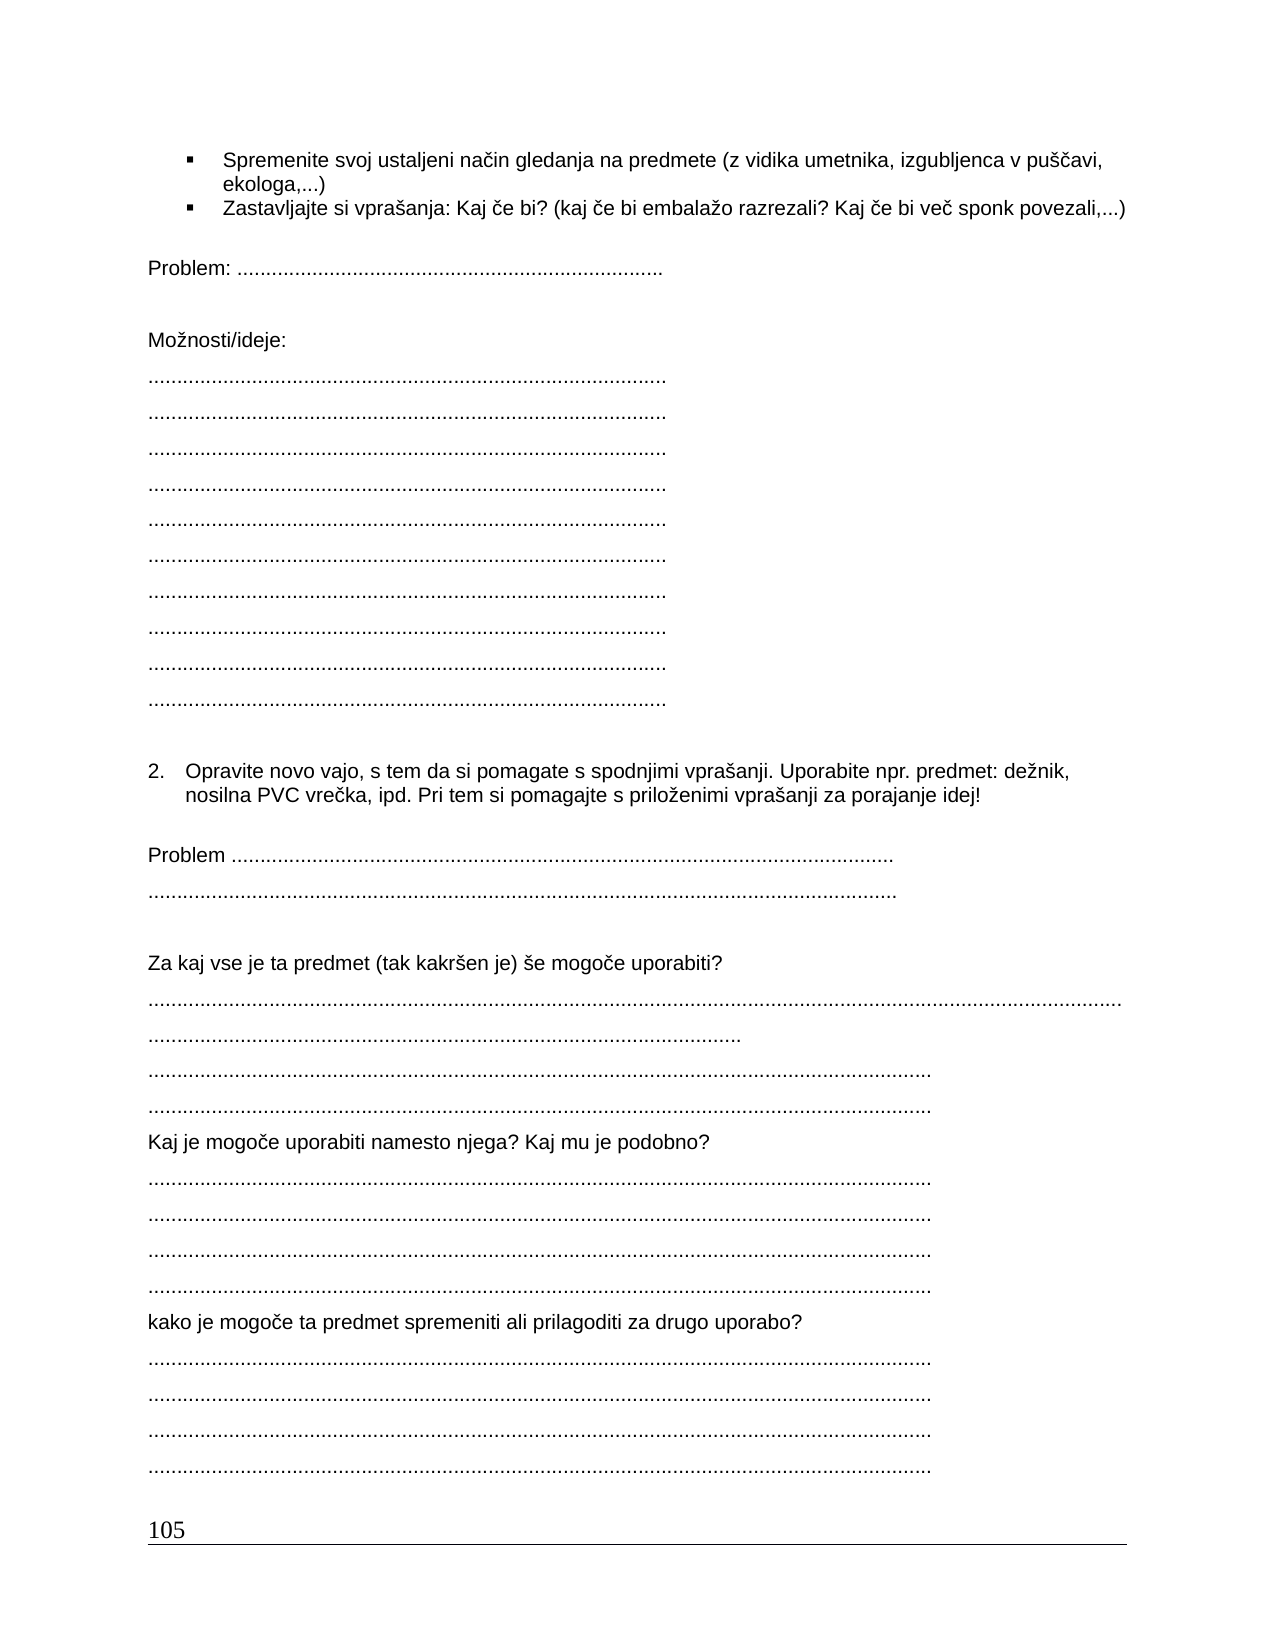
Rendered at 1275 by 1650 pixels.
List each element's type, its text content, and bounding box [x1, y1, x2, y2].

text ........................................................................................................................................ [148, 1094, 1127, 1118]
text ........................................................................................................................................ [148, 1454, 1127, 1478]
text ................................................................................................................................................................................................................................................................................ [148, 986, 1127, 1046]
text .......................................................................................... [148, 363, 1127, 387]
text kako je mogoče ta predmet spremeniti ali prilagoditi za drugo uporabo? [148, 1310, 1127, 1334]
text .......................................................................................... [148, 435, 1127, 459]
text ........................................................................................................................................ [148, 1058, 1127, 1082]
list Zastavljajte si vprašanja: Kaj če bi? (kaj če bi embalažo razrezali? Kaj če bi več sponk povezali,...) [185, 196, 1127, 220]
list Spremenite svoj ustaljeni način gledanja na predmete (z vidika umetnika, izgubljenca v puščavi, ekologa,...) [185, 148, 1127, 196]
list Opravite novo vajo, s tem da si pomagate s spodnjimi vprašanji. Uporabite npr. predmet: dežnik, nosilna PVC vrečka, ipd. Pri tem si pomagajte s priloženimi vprašanji za porajanje idej! [148, 759, 1127, 807]
text ........................................................................................................................................ [148, 1202, 1127, 1226]
text Možnosti/ideje: [148, 328, 1127, 352]
text .......................................................................................... [148, 399, 1127, 423]
text .......................................................................................... [148, 615, 1127, 639]
text ........................................................................................................................................ [148, 1382, 1127, 1406]
text Kaj je mogoče uporabiti namesto njega? Kaj mu je podobno? [148, 1130, 1127, 1154]
text Problem: .......................................................................... [148, 256, 1127, 280]
text .................................................................................................................................. [148, 879, 1127, 903]
text Za kaj vse je ta predmet (tak kakršen je) še mogoče uporabiti? [148, 951, 1127, 974]
text ........................................................................................................................................ [148, 1274, 1127, 1298]
text ........................................................................................................................................ [148, 1166, 1127, 1190]
text Problem ................................................................................................................... [148, 843, 1127, 867]
text .......................................................................................... [148, 471, 1127, 495]
text ........................................................................................................................................ [148, 1418, 1127, 1442]
text .......................................................................................... [148, 579, 1127, 603]
text ........................................................................................................................................ [148, 1346, 1127, 1370]
text .......................................................................................... [148, 651, 1127, 675]
text .......................................................................................... [148, 507, 1127, 531]
text ........................................................................................................................................ [148, 1238, 1127, 1262]
text .......................................................................................... [148, 687, 1127, 711]
text .......................................................................................... [148, 543, 1127, 567]
